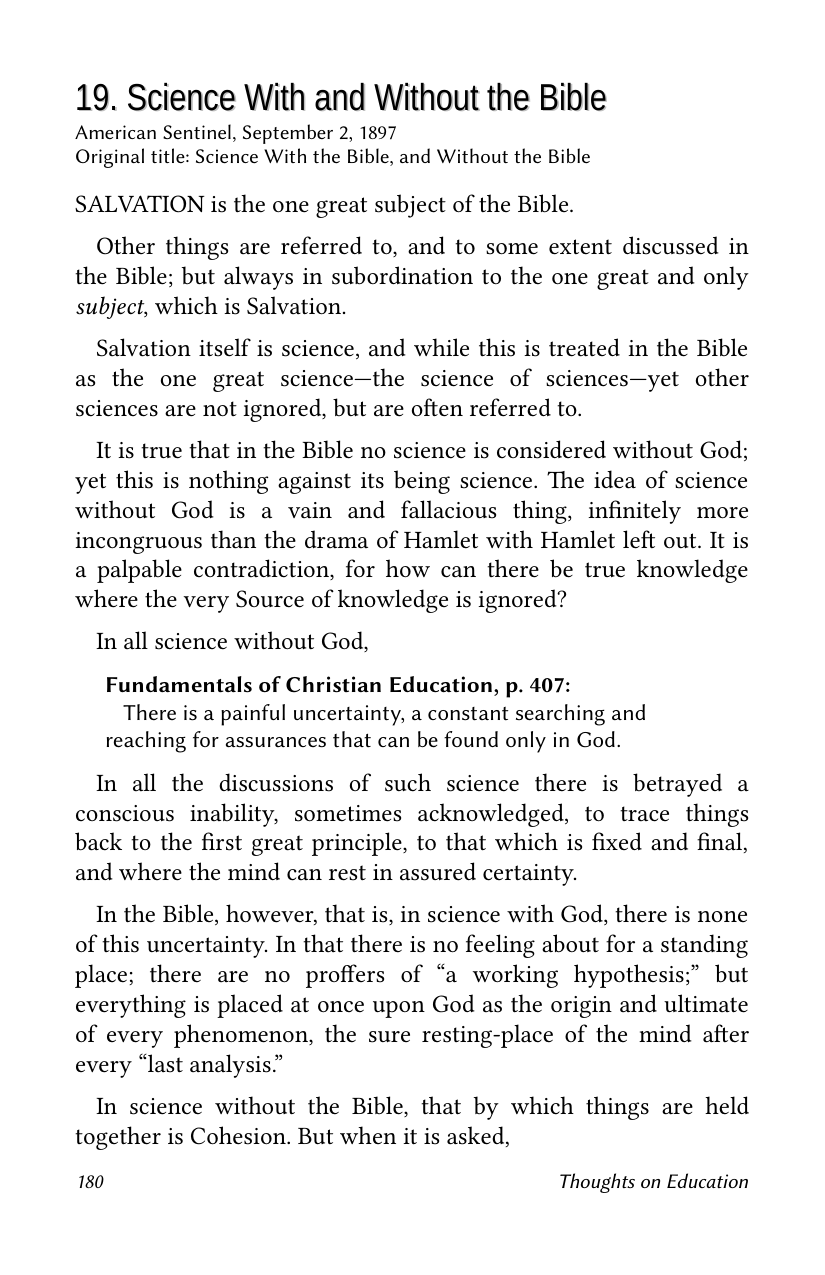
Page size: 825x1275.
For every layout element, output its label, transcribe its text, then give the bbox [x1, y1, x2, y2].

text Original title: Science With the Bible, and Without the Bible [75, 145, 750, 169]
text Salvation itself is science, and while this is treated in the Bible as the one great science—the science of sciences—yet other sciences are not ignored, but are often referred to. [75, 334, 750, 422]
text In all science without God, [75, 627, 750, 656]
text Other things are referred to, and to some extent discussed in the Bible; but always in subordination to the one great and only subject, which is Salvation. [75, 232, 750, 321]
text There is a painful uncertainty, a constant searching and reaching for assurances that can be found only in God. [105, 700, 720, 753]
text In the Bible, however, that is, in science with God, there is none of this uncertainty. In that there is no feeling about for a standing place; there are no proffers of “a working hypothesis;” but everything is placed at once upon God as the origin and ultimate of every phenomenon, the sure resting-place of the mind after every “last analysis.” [75, 900, 750, 1078]
text SALVATION is the one great subject of the Bible. [75, 190, 750, 219]
text It is true that in the Bible no science is considered without God; yet this is nothing against its being science. The idea of science without God is a vain and fallacious thing, infinitely more incongruous than the drama of Hamlet with Hamlet left out. It is a palpable contradiction, for how can there be true knowledge where the very Source of knowledge is ignored? [75, 436, 750, 614]
text Fundamentals of Christian Education, p. 407: [105, 672, 750, 698]
text American Sentinel, September 2, 1897 [75, 121, 750, 145]
text In all the discussions of such science there is betrayed a conscious inability, sometimes acknowledged, to trace things back to the first great principle, to that which is fixed and final, and where the mind can rest in assured certainty. [75, 769, 750, 887]
title Science With and Without the Bible [75, 75, 750, 118]
text In science without the Bible, that by which things are held together is Cohesion. But when it is asked, [75, 1092, 750, 1150]
